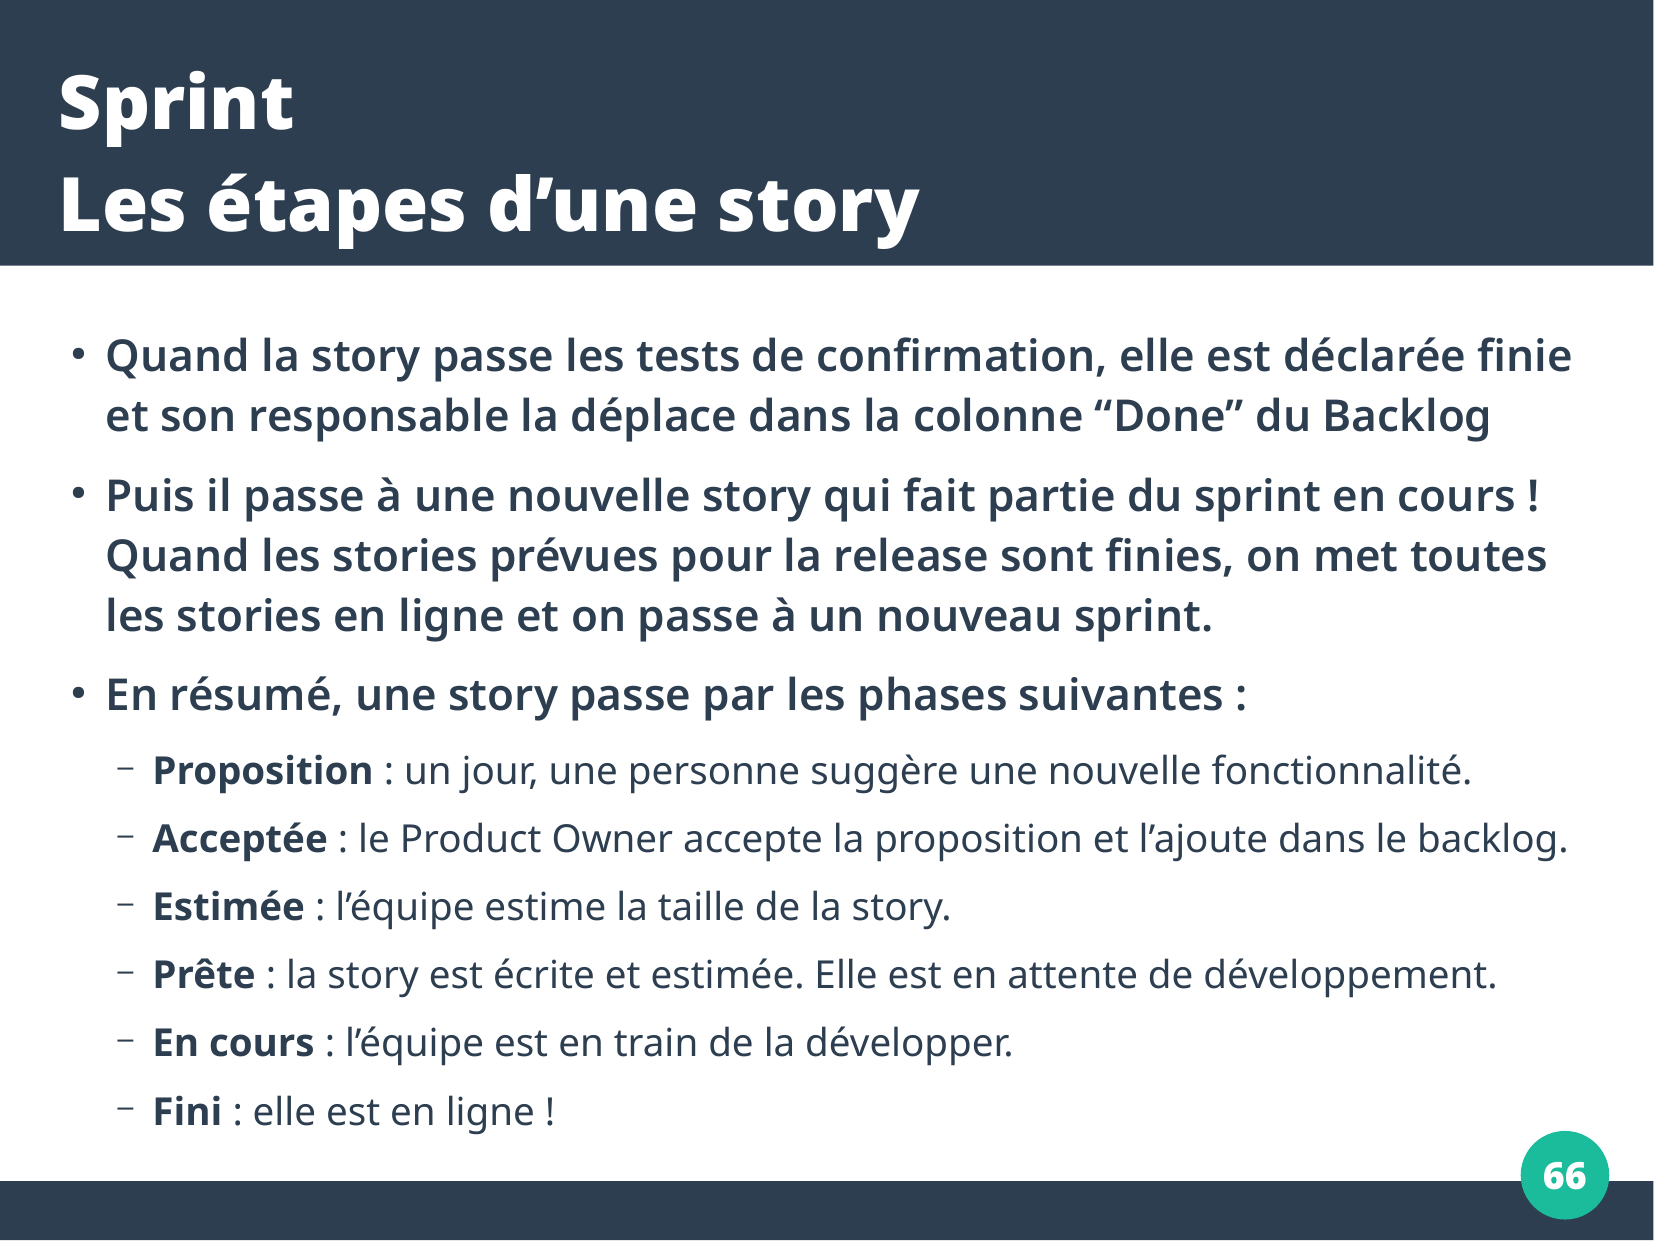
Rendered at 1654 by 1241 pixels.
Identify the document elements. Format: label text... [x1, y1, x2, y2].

title Sprint Les étapes d’une story [59, 49, 1595, 207]
list Quand la story passe les tests de confirmation, elle est déclarée finie et son responsable la déplace dans la colonne “Done” du Backlog Puis il passe à une nouvelle story qui fait partie du sprint en cours ! Quand les stories prévues pour la release sont finies, on met toutes les stories en ligne et on passe à un nouveau sprint. En résumé, une story passe par les phases suivantes : Proposition : un jour, une personne suggère une nouvelle fonctionnalité. Acceptée : le Product Owner accepte la proposition et l’ajoute dans le backlog. Estimée : l’équipe estime la taille de la story. Prête : la story est écrite et estimée. Elle est en attente de développement. En cours : l’équipe est en train de la développer. Fini : elle est en ligne ! [59, 324, 1595, 1152]
